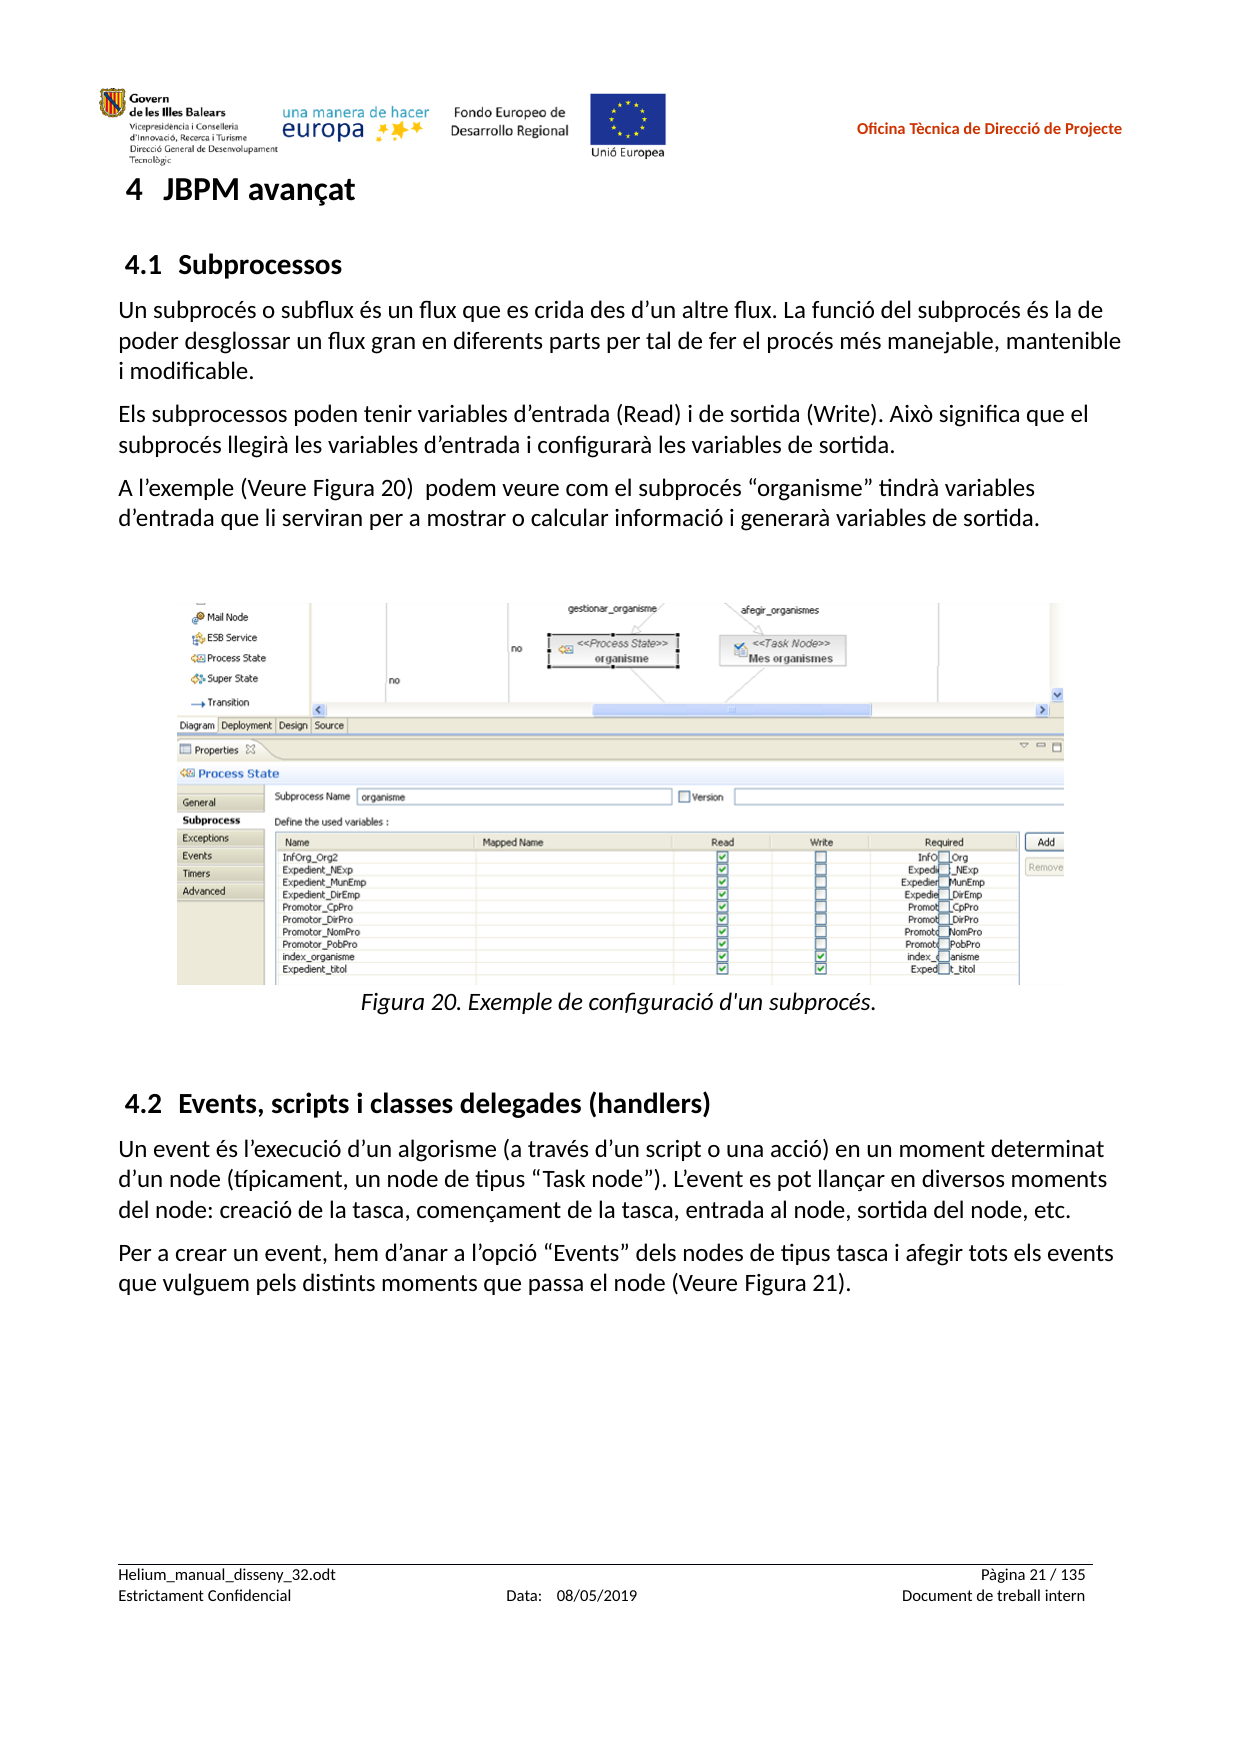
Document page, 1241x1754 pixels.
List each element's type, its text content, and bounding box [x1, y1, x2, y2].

subtitle Events, scripts i classes delegades (handlers) [118, 1085, 1122, 1120]
text Figura 20. Exemple de configuració d'un subprocés. [175, 987, 1065, 1017]
text Un event és l’execució d’un algorisme (a través d’un script o una acció) en un moment determinat d’un node (típicament, un node de tipus “Task node”). L’event es pot llançar en diversos moments del node: creació de la tasca, començament de la tasca, entrada al node, sortida del node, etc. [118, 1133, 1122, 1224]
text A l’exemple (Veure Figura 20) podem veure com el subprocés “organisme” tindrà variables d’entrada que li serviran per a mostrar o calcular informació i generarà variables de sortida. [118, 472, 1122, 533]
subtitle Subprocessos [118, 246, 1122, 282]
text Per a crear un event, hem d’anar a l’opció “Events” dels nodes de tipus tasca i afegir tots els events que vulguem pels distints moments que passa el node (Veure Figura 21). [118, 1237, 1122, 1298]
text Un subprocés o subflux és un flux que es crida des d’un altre flux. La funció del subprocés és la de poder desglossar un flux gran en diferents parts per tal de fer el procés més manejable, mantenible i modificable. [118, 294, 1122, 386]
picture [175, 601, 1065, 987]
text Els subprocessos poden tenir variables d’entrada (Read) i de sortida (Write). Això significa que el subprocés llegirà les variables d’entrada i configurarà les variables de sortida. [118, 398, 1122, 459]
picture [99, 87, 668, 166]
subtitle JBPM avançat [118, 168, 1122, 209]
